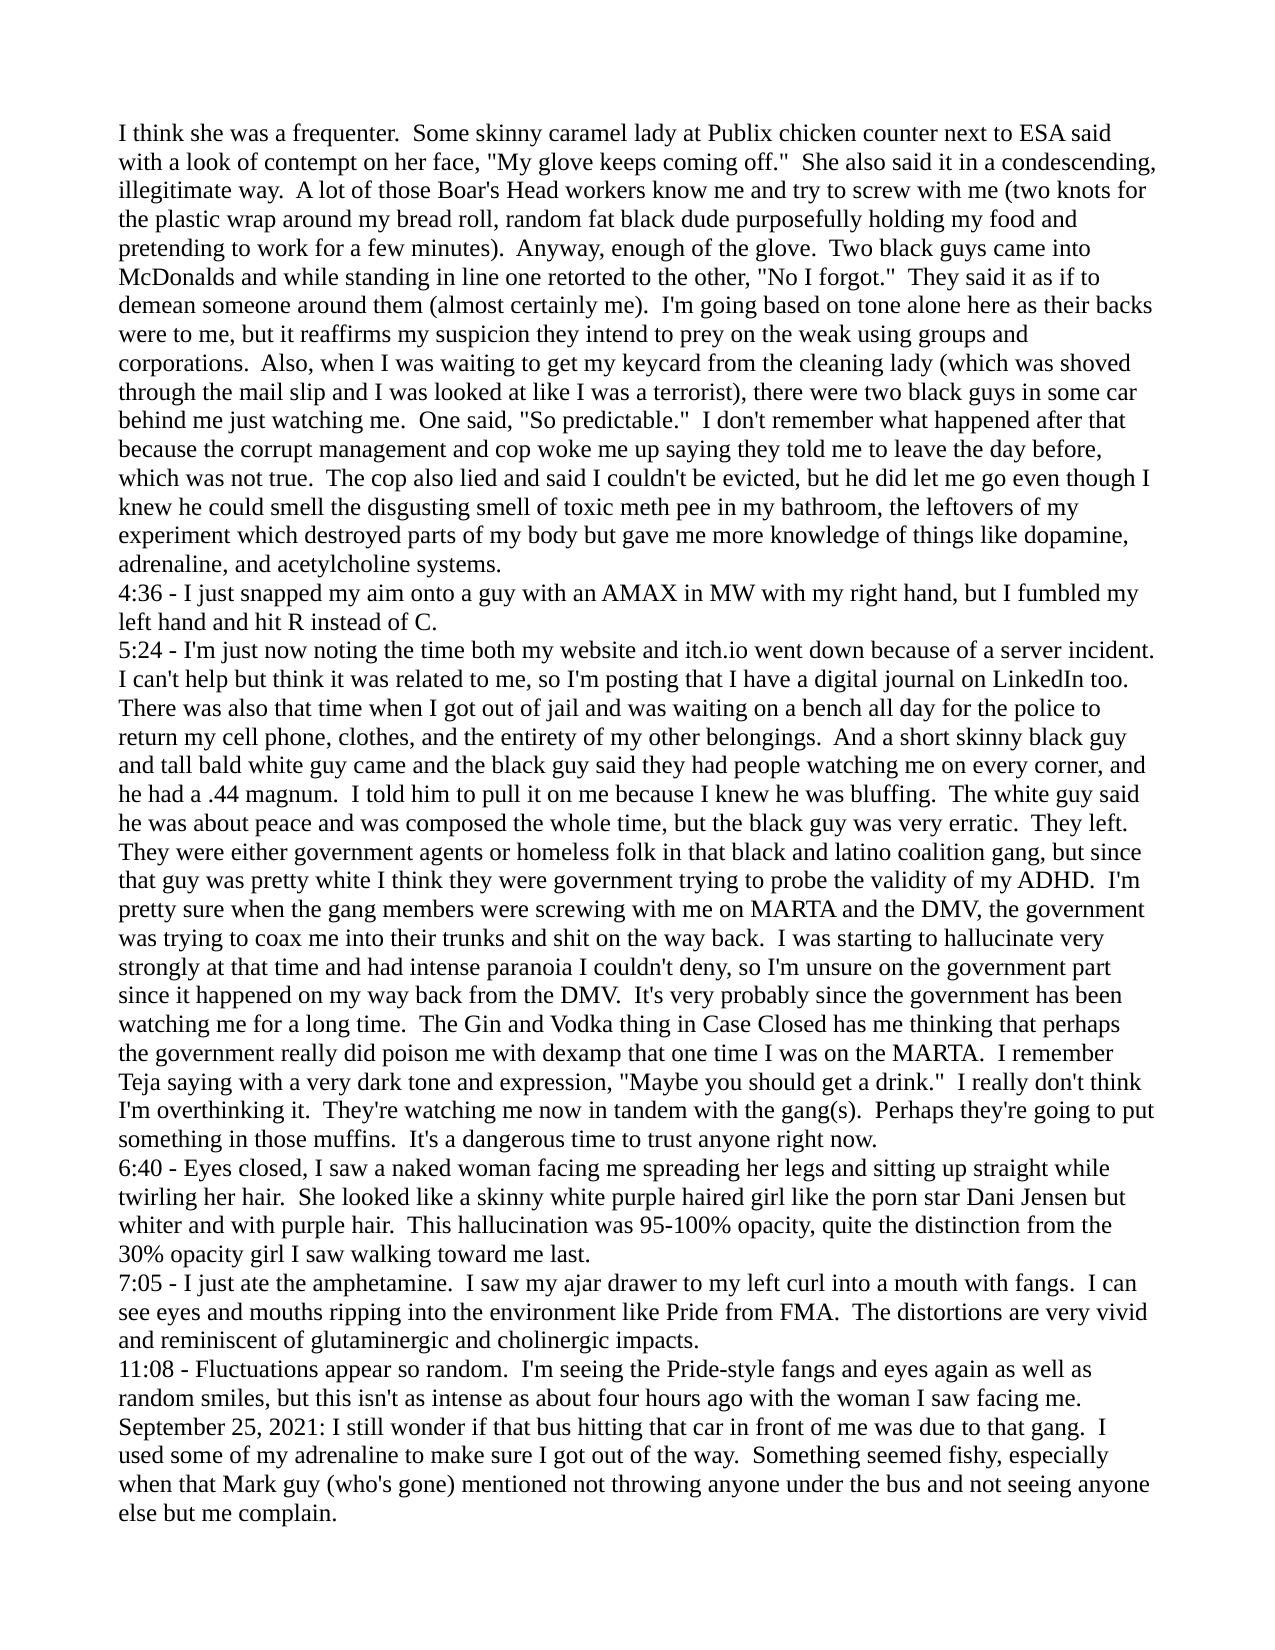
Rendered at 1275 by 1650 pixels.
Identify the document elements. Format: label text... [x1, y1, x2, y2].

text I think she was a frequenter. Some skinny caramel lady at Publix chicken counter next to ESA said with a look of contempt on her face, "My glove keeps coming off." She also said it in a condescending, illegitimate way. A lot of those Boar's Head workers know me and try to screw with me (two knots for the plastic wrap around my bread roll, random fat black dude purposefully holding my food and pretending to work for a few minutes). Anyway, enough of the glove. Two black guys came into McDonalds and while standing in line one retorted to the other, "No I forgot." They said it as if to demean someone around them (almost certainly me). I'm going based on tone alone here as their backs were to me, but it reaffirms my suspicion they intend to prey on the weak using groups and corporations. Also, when I was waiting to get my keycard from the cleaning lady (which was shoved through the mail slip and I was looked at like I was a terrorist), there were two black guys in some car behind me just watching me. One said, "So predictable." I don't remember what happened after that because the corrupt management and cop woke me up saying they told me to leave the day before, which was not true. The cop also lied and said I couldn't be evicted, but he did let me go even though I knew he could smell the disgusting smell of toxic meth pee in my bathroom, the leftovers of my experiment which destroyed parts of my body but gave me more knowledge of things like dopamine, adrenaline, and acetylcholine systems. [118, 118, 1157, 578]
text September 25, 2021: I still wonder if that bus hitting that car in front of me was due to that gang. I used some of my adrenaline to make sure I got out of the way. Something seemed fishy, especially when that Mark guy (who's gone) mentioned not throwing anyone under the bus and not seeing anyone else but me complain. [118, 1412, 1157, 1527]
text 11:08 - Fluctuations appear so random. I'm seeing the Pride-style fangs and eyes again as well as random smiles, but this isn't as intense as about four hours ago with the woman I saw facing me. [118, 1354, 1157, 1412]
text 7:05 - I just ate the amphetamine. I saw my ajar drawer to my left curl into a mouth with fangs. I can see eyes and mouths ripping into the environment like Pride from FMA. The distortions are very vivid and reminiscent of glutaminergic and cholinergic impacts. [118, 1268, 1157, 1354]
text 6:40 - Eyes closed, I saw a naked woman facing me spreading her legs and sitting up straight while twirling her hair. She looked like a skinny white purple haired girl like the porn star Dani Jensen but whiter and with purple hair. This hallucination was 95-100% opacity, quite the distinction from the 30% opacity girl I saw walking toward me last. [118, 1153, 1157, 1268]
text 5:24 - I'm just now noting the time both my website and itch.io went down because of a server incident. I can't help but think it was related to me, so I'm posting that I have a digital journal on LinkedIn too. There was also that time when I got out of jail and was waiting on a bench all day for the police to return my cell phone, clothes, and the entirety of my other belongings. And a short skinny black guy and tall bald white guy came and the black guy said they had people watching me on every corner, and he had a .44 magnum. I told him to pull it on me because I knew he was bluffing. The white guy said he was about peace and was composed the whole time, but the black guy was very erratic. They left. They were either government agents or homeless folk in that black and latino coalition gang, but since that guy was pretty white I think they were government trying to probe the validity of my ADHD. I'm pretty sure when the gang members were screwing with me on MARTA and the DMV, the government was trying to coax me into their trunks and shit on the way back. I was starting to hallucinate very strongly at that time and had intense paranoia I couldn't deny, so I'm unsure on the government part since it happened on my way back from the DMV. It's very probably since the government has been watching me for a long time. The Gin and Vodka thing in Case Closed has me thinking that perhaps the government really did poison me with dexamp that one time I was on the MARTA. I remember Teja saying with a very dark tone and expression, "Maybe you should get a drink." I really don't think I'm overthinking it. They're watching me now in tandem with the gang(s). Perhaps they're going to put something in those muffins. It's a dangerous time to trust anyone right now. [118, 636, 1157, 1153]
text 4:36 - I just snapped my aim onto a guy with an AMAX in MW with my right hand, but I fumbled my left hand and hit R instead of C. [118, 578, 1157, 636]
